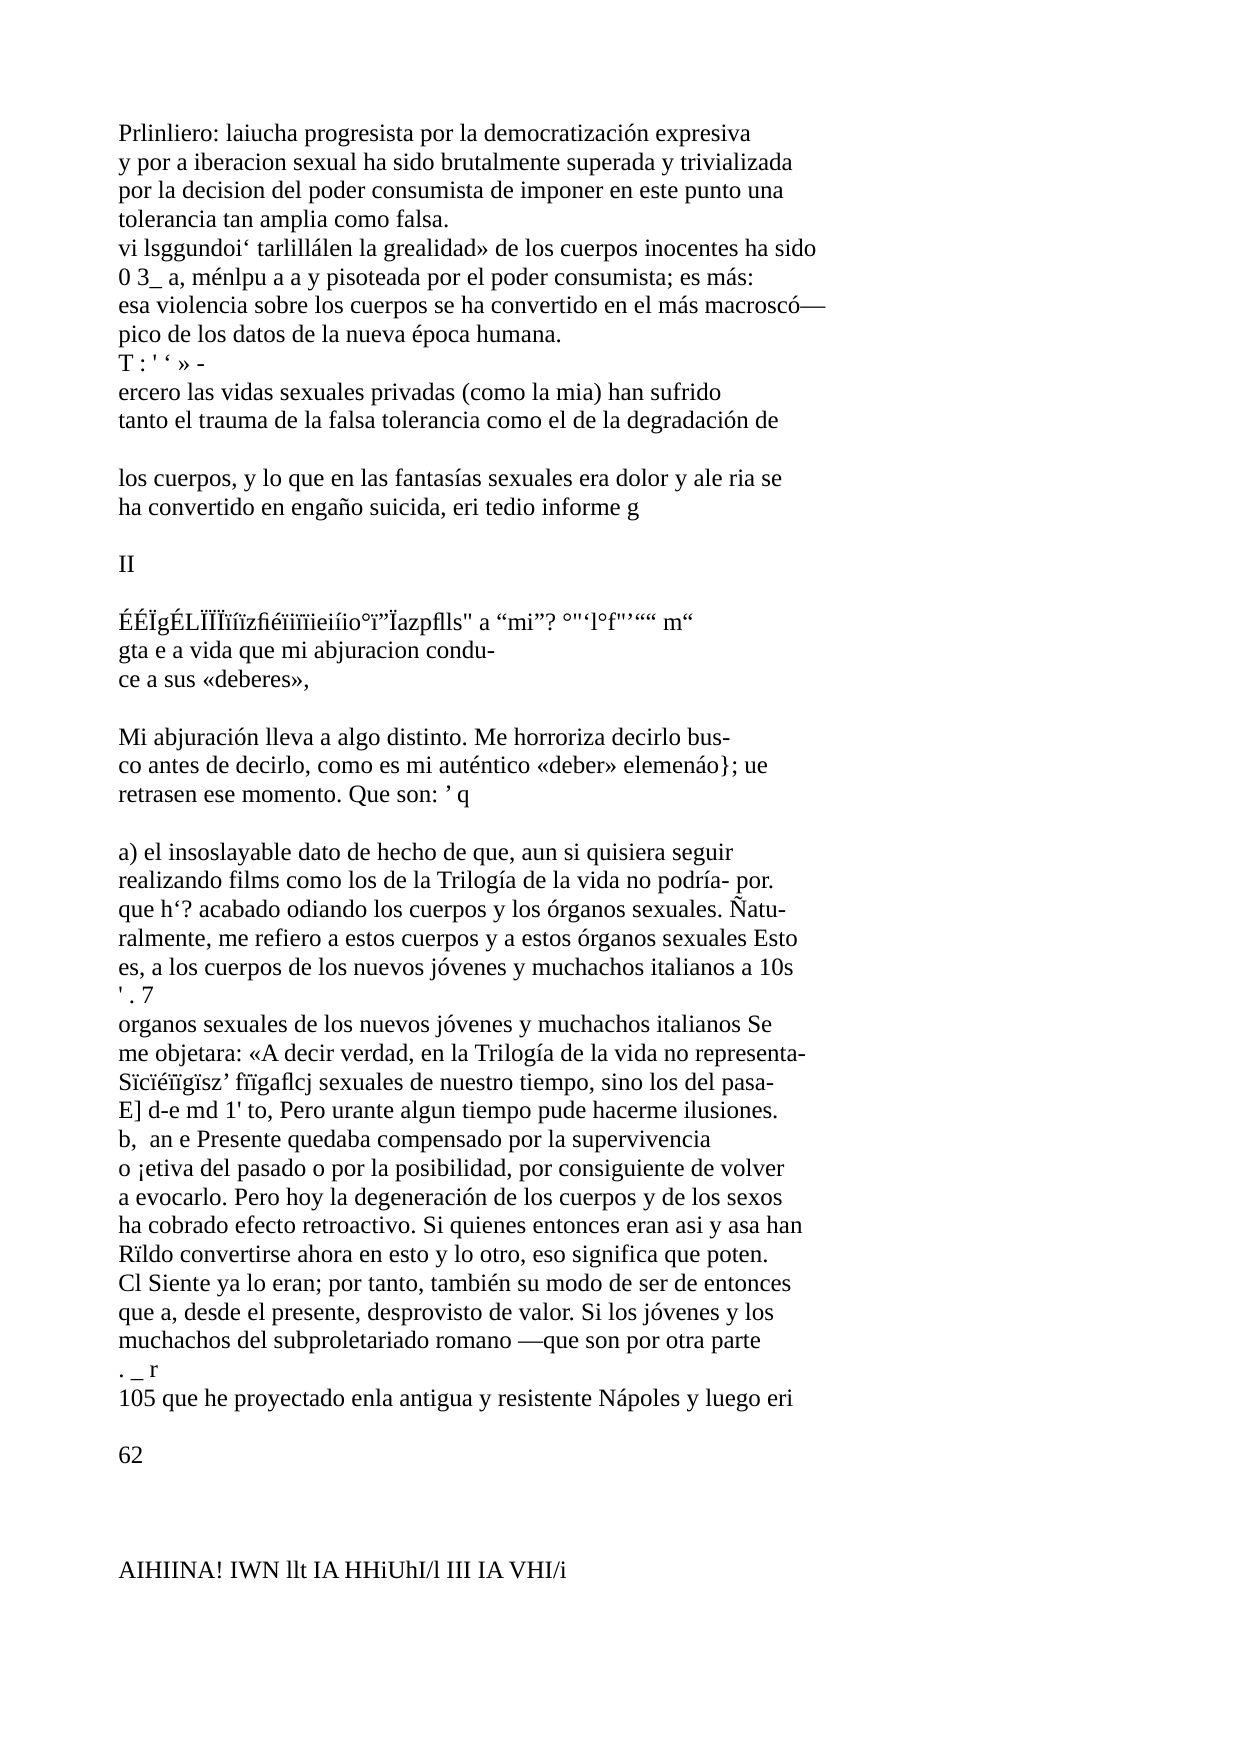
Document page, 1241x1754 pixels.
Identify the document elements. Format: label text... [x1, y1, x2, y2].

text co antes de decirlo, como es mi auténtico «deber» elemenáo}; ue [118, 751, 1122, 779]
text tanto el trauma de la falsa tolerancia como el de la degradación de [118, 406, 1122, 434]
text los cuerpos, y lo que en las fantasías sexuales era dolor y ale ria se [118, 463, 1122, 492]
text esa violencia sobre los cuerpos se ha convertido en el más macroscó— [118, 291, 1122, 319]
text AIHIINA! IWN llt IA HHiUhI/l III IA VHI/i [118, 1556, 1122, 1584]
text Cl Siente ya lo eran; por tanto, también su modo de ser de entonces [118, 1268, 1122, 1297]
text 105 que he proyectado enla antigua y resistente Nápoles y luego eri [118, 1383, 1122, 1412]
text ce a sus «deberes», [118, 664, 1122, 693]
text . _ r [118, 1354, 1122, 1383]
text ' . 7 [118, 981, 1122, 1009]
text realizando films como los de la Trilogía de la vida no podría- por. [118, 866, 1122, 894]
text vi lsggundoi‘ tarlillálen la grealidad» de los cuerpos inocentes ha sido [118, 233, 1122, 262]
text es, a los cuerpos de los nuevos jóvenes y muchachos italianos a 10s [118, 952, 1122, 981]
text 62 [118, 1441, 1122, 1469]
text 0 3_ a, ménlpu a a y pisoteada por el poder consumista; es más: [118, 262, 1122, 291]
text que h‘? acabado odiando los cuerpos y los órganos sexuales. Ñatu- [118, 894, 1122, 923]
text o ¡etiva del pasado o por la posibilidad, por consiguiente de volver [118, 1153, 1122, 1182]
text ÉÉÏgÉLÏÏÏïíïzﬁéïiïïieiíio°ï”Ïazpﬂls" a “mi”? °"‘l°f"’““ m“ [118, 607, 1122, 636]
text y por a iberacion sexual ha sido brutalmente superada y trivializada [118, 147, 1122, 176]
text Mi abjuración lleva a algo distinto. Me horroriza decirlo bus- [118, 722, 1122, 751]
text me objetara: «A decir verdad, en la Trilogía de la vida no representa- [118, 1038, 1122, 1067]
text por la decision del poder consumista de imponer en este punto una [118, 176, 1122, 204]
text organos sexuales de los nuevos jóvenes y muchachos italianos Se [118, 1009, 1122, 1038]
text retrasen ese momento. Que son: ’ q [118, 779, 1122, 808]
text E] d-e md 1' to, Pero urante algun tiempo pude hacerme ilusiones. [118, 1096, 1122, 1124]
text pico de los datos de la nueva época humana. [118, 319, 1122, 348]
text a) el insoslayable dato de hecho de que, aun si quisiera seguir [118, 837, 1122, 866]
text Rïldo convertirse ahora en esto y lo otro, eso significa que poten. [118, 1239, 1122, 1268]
text muchachos del subproletariado romano —que son por otra parte [118, 1326, 1122, 1354]
text Prlinliero: laiucha progresista por la democratización expresiva [118, 118, 1122, 147]
text b, an e Presente quedaba compensado por la supervivencia [118, 1124, 1122, 1153]
text ralmente, me refiero a estos cuerpos y a estos órganos sexuales Esto [118, 923, 1122, 952]
text a evocarlo. Pero hoy la degeneración de los cuerpos y de los sexos [118, 1182, 1122, 1211]
text T : ' ‘ » - [118, 348, 1122, 377]
text que a, desde el presente, desprovisto de valor. Si los jóvenes y los [118, 1297, 1122, 1326]
text Sïcïéïïgïsz’ fïïgaﬂcj sexuales de nuestro tiempo, sino los del pasa- [118, 1067, 1122, 1096]
text gta e a vida que mi abjuracion condu- [118, 636, 1122, 664]
text II [118, 549, 1122, 578]
text ercero las vidas sexuales privadas (como la mia) han sufrido [118, 377, 1122, 406]
text tolerancia tan amplia como falsa. [118, 204, 1122, 233]
text ha convertido en engaño suicida, eri tedio informe g [118, 492, 1122, 521]
text ha cobrado efecto retroactivo. Si quienes entonces eran asi y asa han [118, 1211, 1122, 1239]
